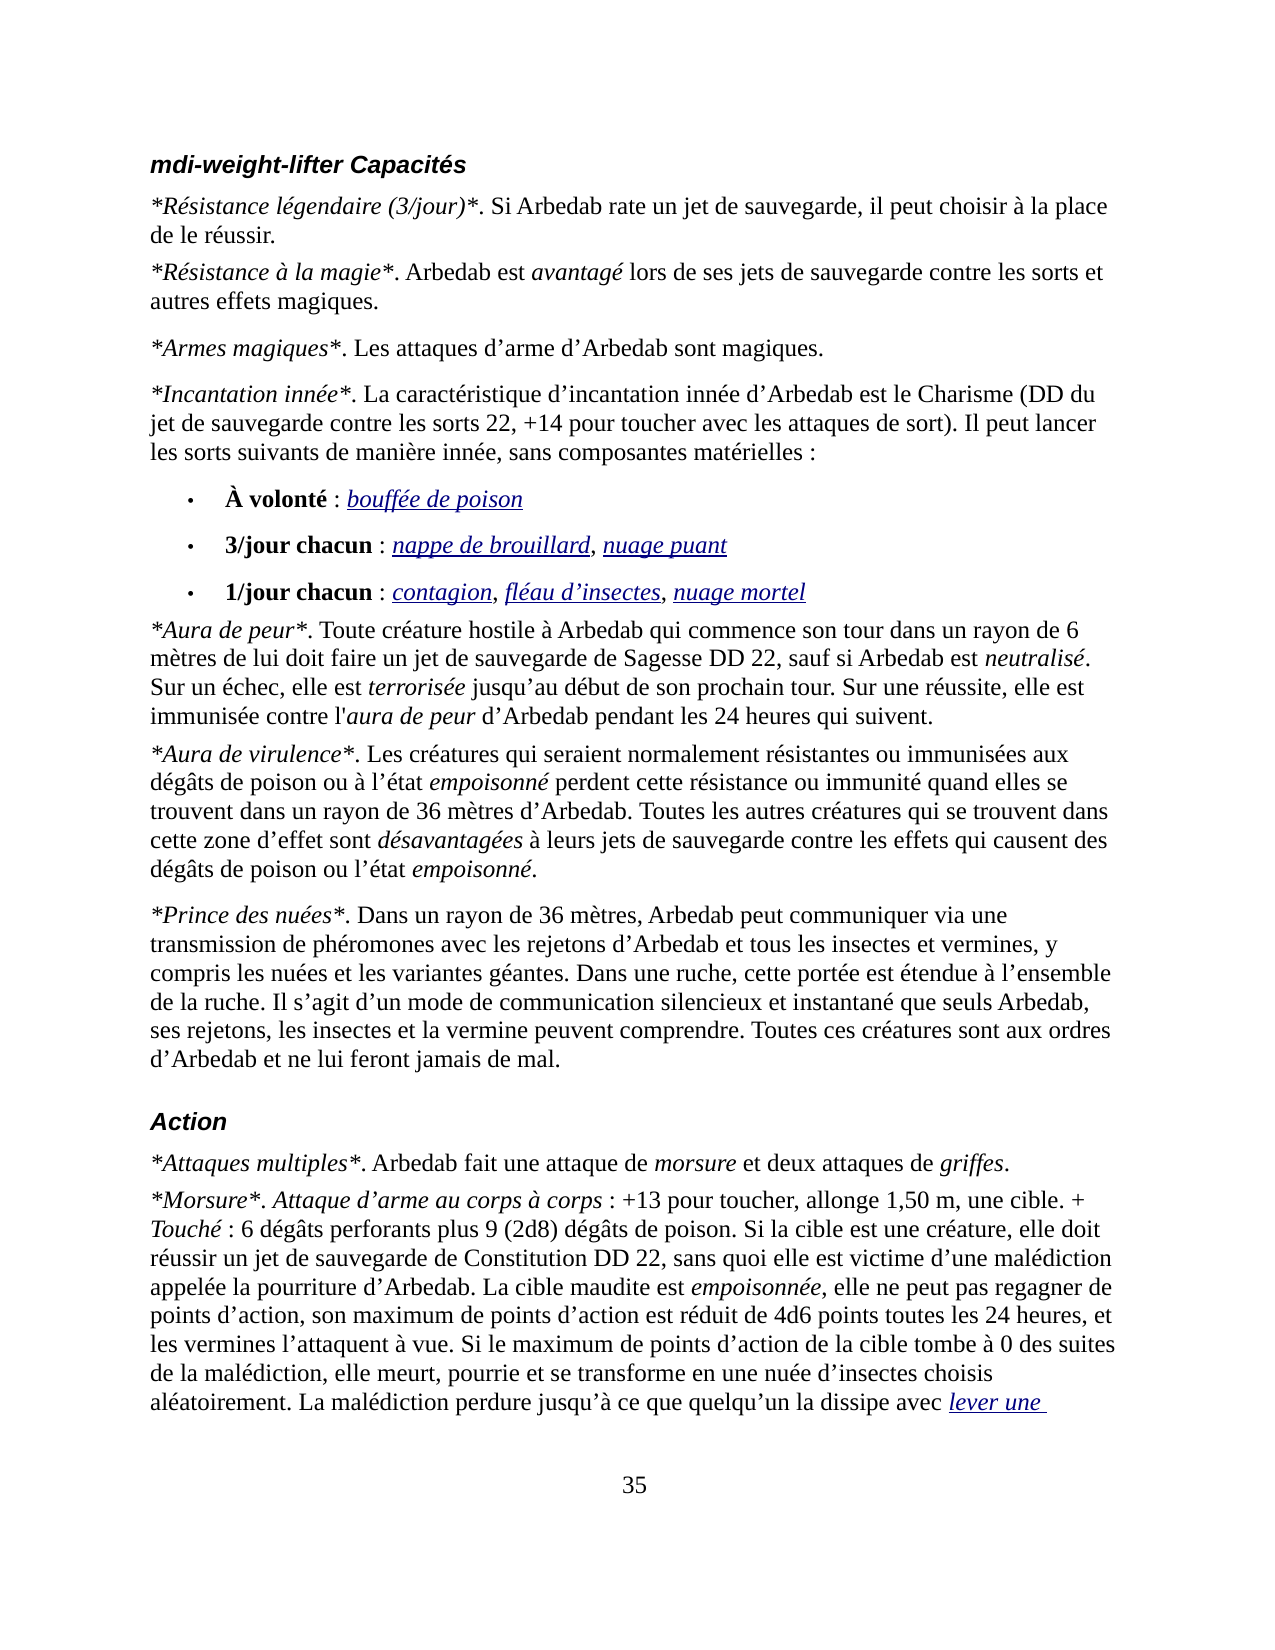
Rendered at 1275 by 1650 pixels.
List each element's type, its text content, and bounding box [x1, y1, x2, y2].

subtitle Action [150, 1107, 1125, 1135]
text *Aura de peur*. Toute créature hostile à Arbedab qui commence son tour dans un rayon de 6 mètres de lui doit faire un jet de sauvegarde de Sagesse DD 22, sauf si Arbedab est neutralisé. Sur un échec, elle est terrorisée jusqu’au début de son prochain tour. Sur une réussite, elle est immunisée contre l'aura de peur d’Arbedab pendant les 24 heures qui suivent. [150, 615, 1125, 730]
subtitle mdi-weight-lifter Capacités [150, 150, 1125, 178]
text *Prince des nuées*. Dans un rayon de 36 mètres, Arbedab peut communiquer via une transmission de phéromones avec les rejetons d’Arbedab et tous les insectes et vermines, y compris les nuées et les variantes géantes. Dans une ruche, cette portée est étendue à l’ensemble de la ruche. Il s’agit d’un mode de communication silencieux et instantané que seuls Arbedab, ses rejetons, les insectes et la vermine peuvent comprendre. Toutes ces créatures sont aux ordres d’Arbedab et ne lui feront jamais de mal. [150, 900, 1125, 1073]
text *Morsure*. Attaque d’arme au corps à corps : +13 pour toucher, allonge 1,50 m, une cible. + Touché : 6 dégâts perforants plus 9 (2d8) dégâts de poison. Si la cible est une créature, elle doit réussir un jet de sauvegarde de Constitution DD 22, sans quoi elle est victime d’une malédiction appelée la pourriture d’Arbedab. La cible maudite est empoisonnée, elle ne peut pas regagner de points d’action, son maximum de points d’action est réduit de 4d6 points toutes les 24 heures, et les vermines l’attaquent à vue. Si le maximum de points d’action de la cible tombe à 0 des suites de la malédiction, elle meurt, pourrie et se transforme en une nuée d’insectes choisis aléatoirement. La malédiction perdure jusqu’à ce que quelqu’un la dissipe avec lever une [150, 1186, 1125, 1416]
text *Incantation innée*. La caractéristique d’incantation innée d’Arbedab est le Charisme (DD du jet de sauvegarde contre les sorts 22, +14 pour toucher avec les attaques de sort). Il peut lancer les sorts suivants de manière innée, sans composantes matérielles : [150, 379, 1125, 466]
text *Attaques multiples*. Arbedab fait une attaque de morsure et deux attaques de griffes. [150, 1148, 1125, 1177]
list 3/jour chacun : nappe de brouillard, nuage puant [187, 530, 1125, 559]
text *Résistance légendaire (3/jour)*. Si Arbedab rate un jet de sauvegarde, il peut choisir à la place de le réussir. [150, 191, 1125, 248]
text *Armes magiques*. Les attaques d’arme d’Arbedab sont magiques. [150, 333, 1125, 362]
list 1/jour chacun : contagion, fléau d’insectes, nuage mortel [187, 577, 1125, 606]
list À volonté : bouffée de poison [187, 484, 1125, 512]
text *Résistance à la magie*. Arbedab est avantagé lors de ses jets de sauvegarde contre les sorts et autres effets magiques. [150, 257, 1125, 315]
text *Aura de virulence*. Les créatures qui seraient normalement résistantes ou immunisées aux dégâts de poison ou à l’état empoisonné perdent cette résistance ou immunité quand elles se trouvent dans un rayon de 36 mètres d’Arbedab. Toutes les autres créatures qui se trouvent dans cette zone d’effet sont désavantagées à leurs jets de sauvegarde contre les effets qui causent des dégâts de poison ou l’état empoisonné. [150, 739, 1125, 882]
